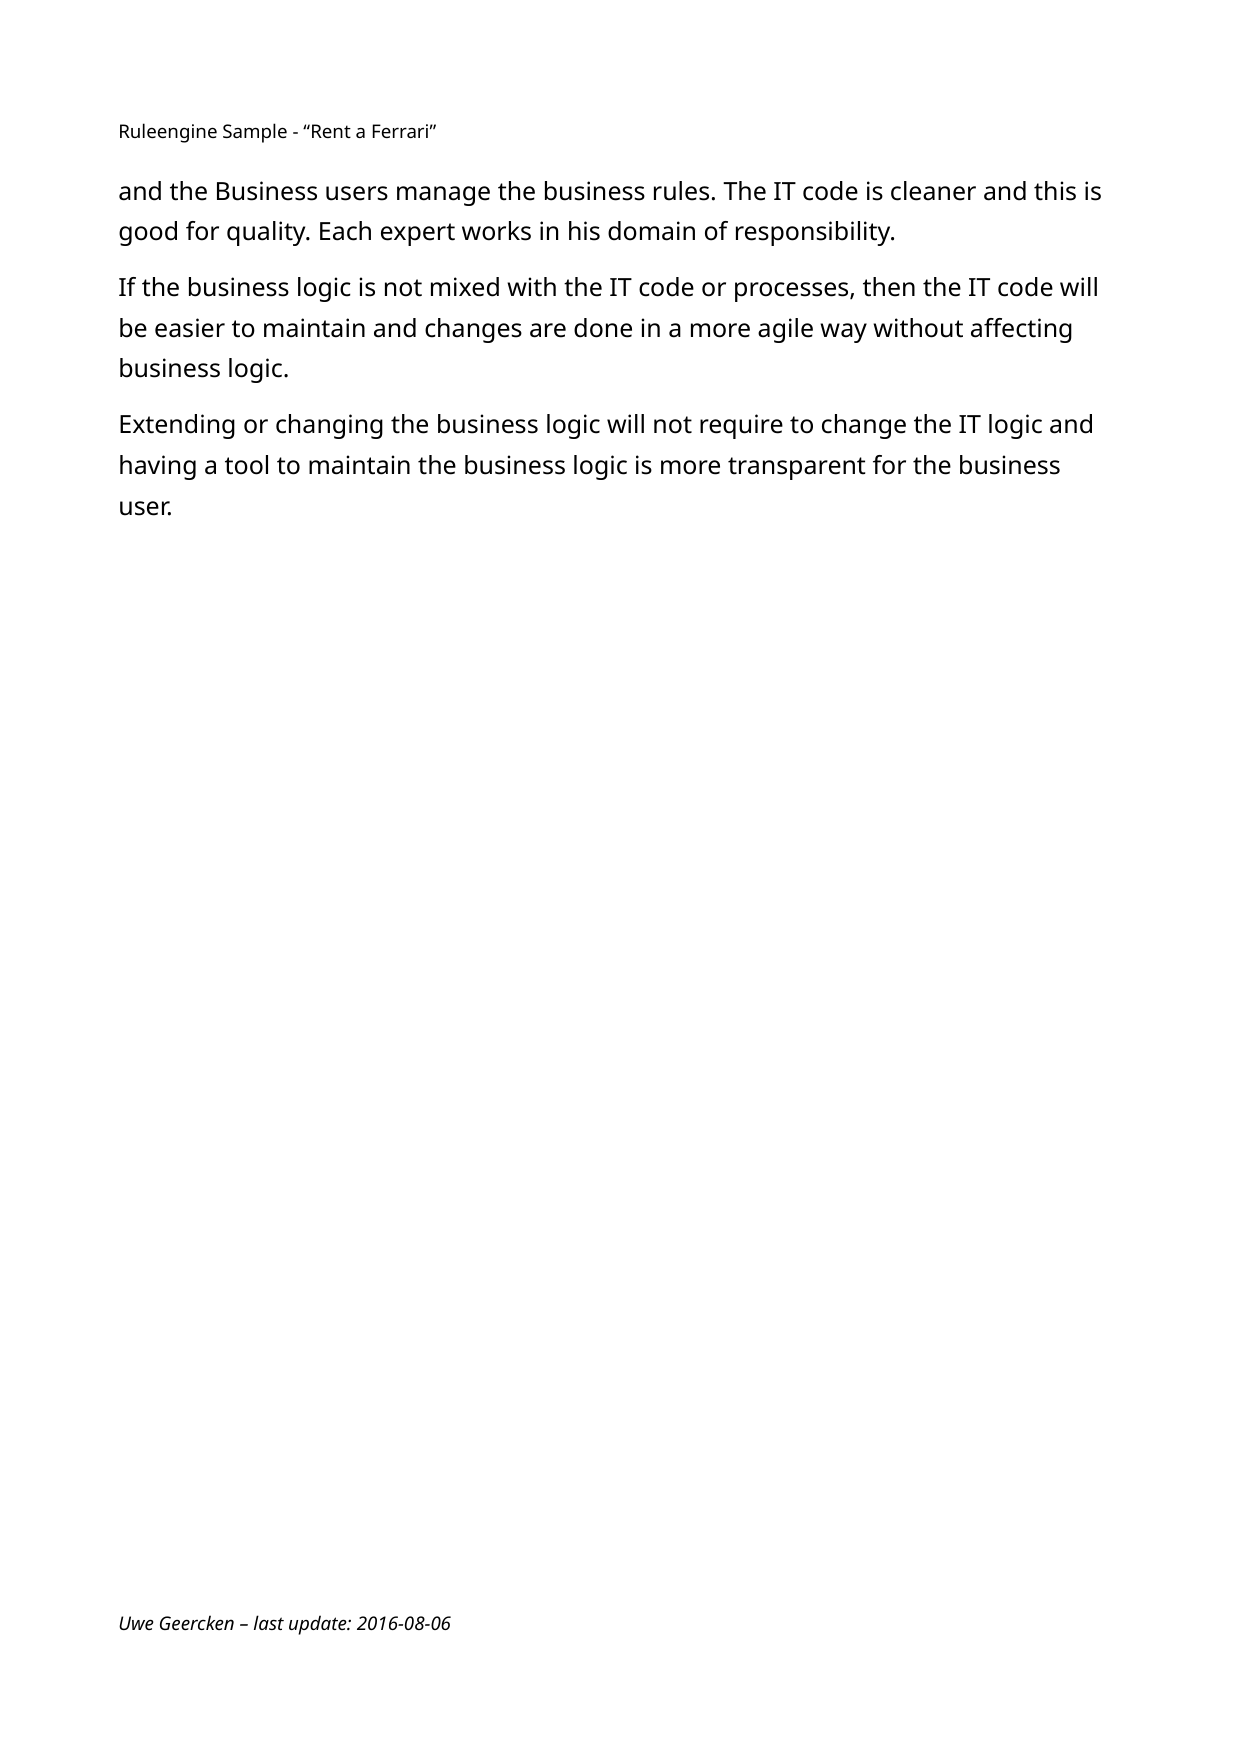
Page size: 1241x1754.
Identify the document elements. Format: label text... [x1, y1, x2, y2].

text If the business logic is not mixed with the IT code or processes, then the IT code will be easier to maintain and changes are done in a more agile way without affecting business logic. [118, 269, 1122, 385]
text and the Business users manage the business rules. The IT code is cleaner and this is good for quality. Each expert works in his domain of responsibility. [118, 173, 1122, 248]
text Extending or changing the business logic will not require to change the IT logic and having a tool to maintain the business logic is more transparent for the business user. [118, 406, 1122, 522]
